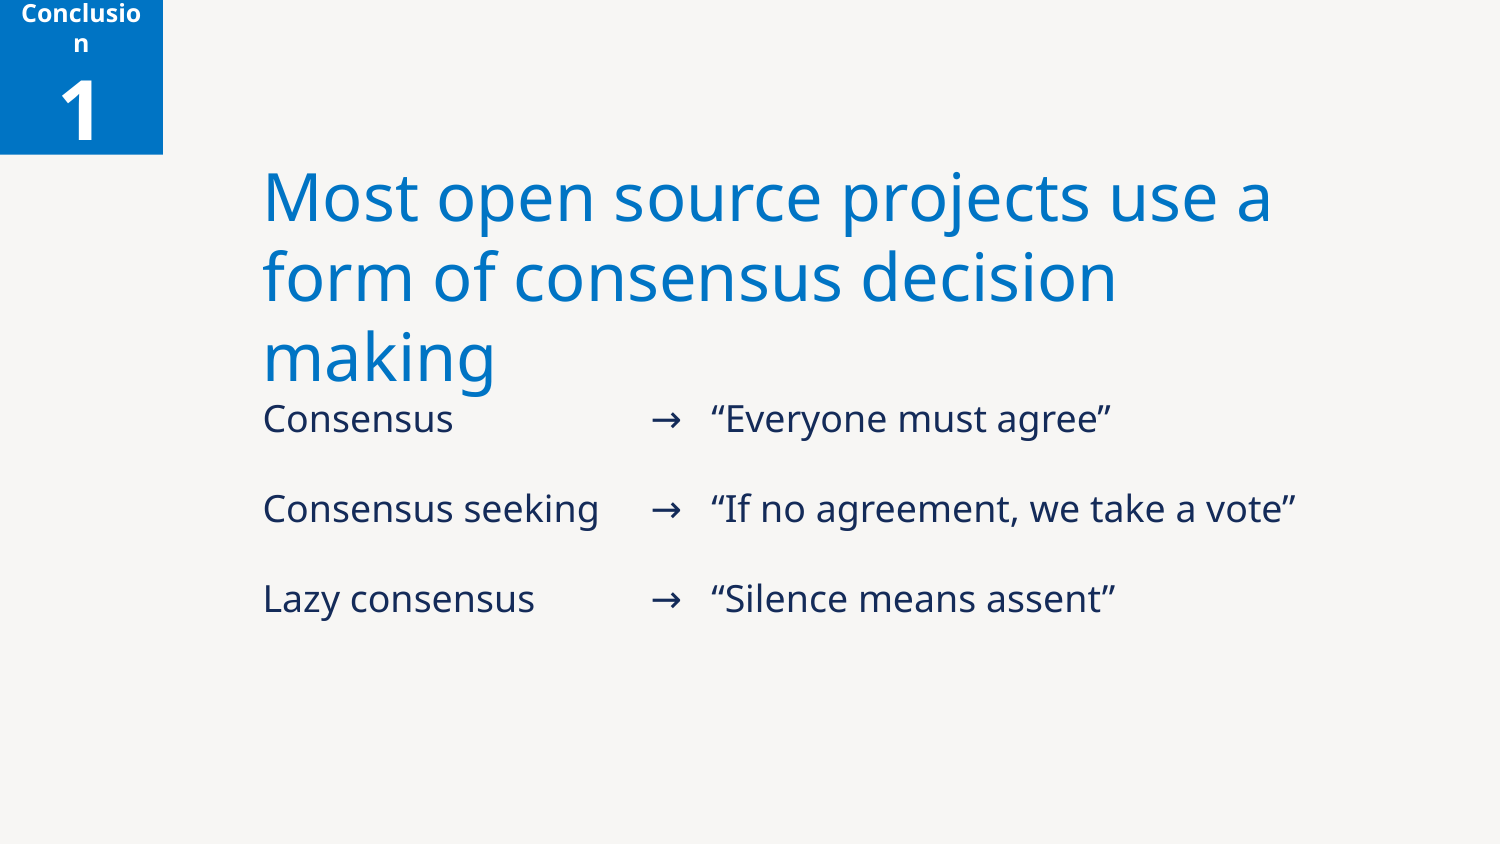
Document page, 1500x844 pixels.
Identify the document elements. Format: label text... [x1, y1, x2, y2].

title Most open source projects use a form of consensus decision making [262, 154, 1371, 327]
text_box → “Everyone must agree” → “If no agreement, we take a vote” → “Silence means assent” [650, 395, 1375, 655]
text_box Conclusion 1 [0, 0, 163, 155]
text_box Consensus Consensus seeking Lazy consensus [262, 395, 765, 687]
